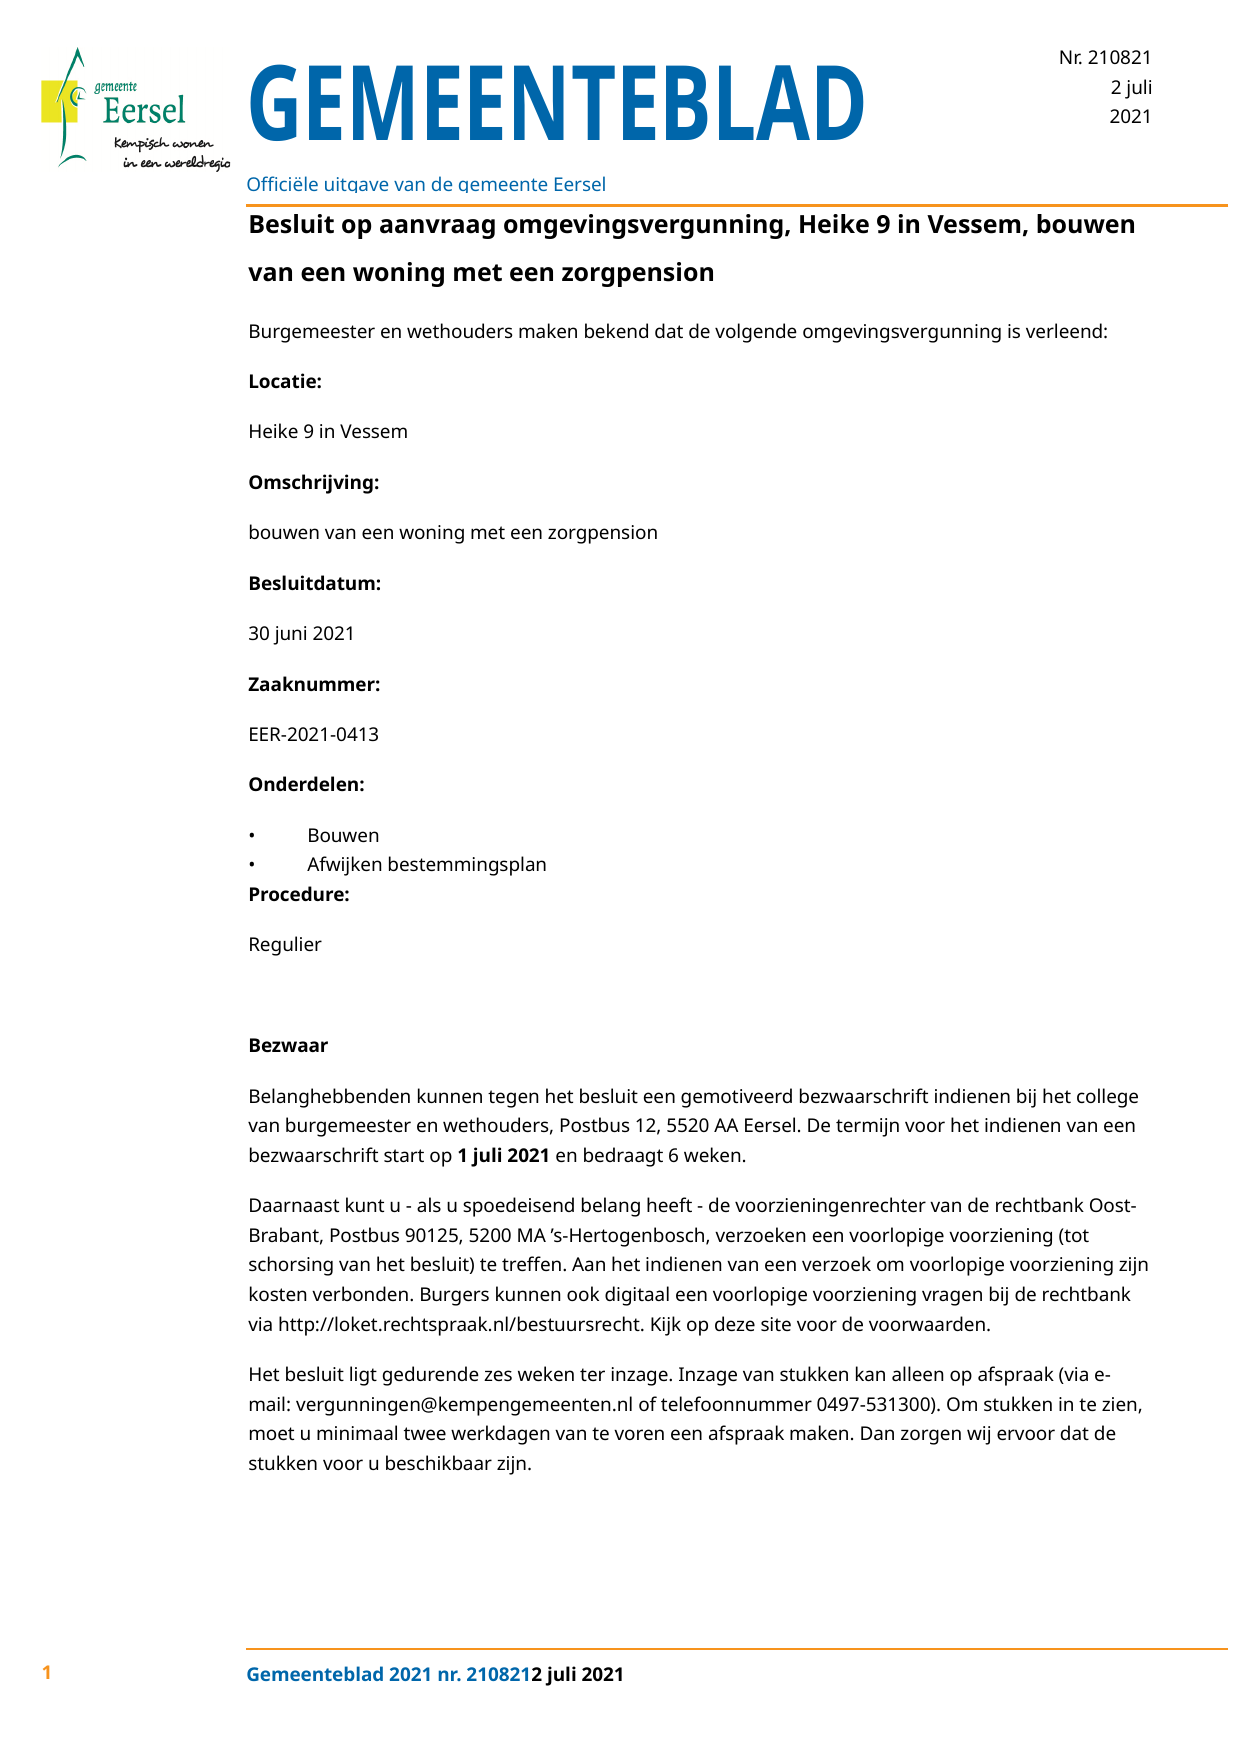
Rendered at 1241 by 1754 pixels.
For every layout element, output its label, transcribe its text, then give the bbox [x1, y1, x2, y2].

text Locatie: [248, 368, 1152, 394]
list Bouwen [248, 822, 1152, 848]
text Burgemeester en wethouders maken bekend dat de volgende omgevingsvergunning is verleend: [248, 318, 1152, 344]
text Regulier [248, 932, 1152, 957]
text Onderdelen: [248, 772, 1152, 797]
picture [41, 47, 231, 172]
text Het besluit ligt gedurende zes weken ter inzage. Inzage van stukken kan alleen op afspraak (via e-mail: vergunningen@kempengemeenten.nl of telefoonnummer 0497-531300). Om stukken in te zien, moet u minimaal twee werkdagen van te voren een afspraak maken. Dan zorgen wij ervoor dat de stukken voor u beschikbaar zijn. [248, 1361, 1152, 1476]
list Afwijken bestemmingsplan [248, 852, 1152, 877]
text bouwen van een woning met een zorgpension [248, 519, 1152, 545]
text Zaaknummer: [248, 671, 1152, 697]
text Procedure: [248, 881, 1152, 907]
text Besluitdatum: [248, 570, 1152, 596]
text Daarnaast kunt u - als u spoedeisend belang heeft - de voorzieningenrechter van de rechtbank Oost-Brabant, Postbus 90125, 5200 MA ’s-Hertogenbosch, verzoeken een voorlopige voorziening (tot schorsing van het besluit) te treffen. Aan het indienen van een verzoek om voorlopige voorziening zijn kosten verbonden. Burgers kunnen ook digitaal een voorlopige voorziening vragen bij de rechtbank via http://loket.rechtspraak.nl/bestuursrecht. Kijk op deze site voor de voorwaarden. [248, 1192, 1152, 1337]
text EER-2021-0413 [248, 721, 1152, 747]
text Bezwaar [248, 1032, 1152, 1058]
text Omschrijving: [248, 469, 1152, 495]
text Heike 9 in Vessem [248, 419, 1152, 444]
text Belanghebbenden kunnen tegen het besluit een gemotiveerd bezwaarschrift indienen bij het college van burgemeester en wethouders, Postbus 12, 5520 AA Eersel. De termijn voor het indienen van een bezwaarschrift start op 1 juli 2021 en bedraagt 6 weken. [248, 1083, 1152, 1168]
text Besluit op aanvraag omgevingsvergunning, Heike 9 in Vessem, bouwen van een woning met een zorgpension [248, 207, 1152, 288]
text 30 juni 2021 [248, 620, 1152, 646]
